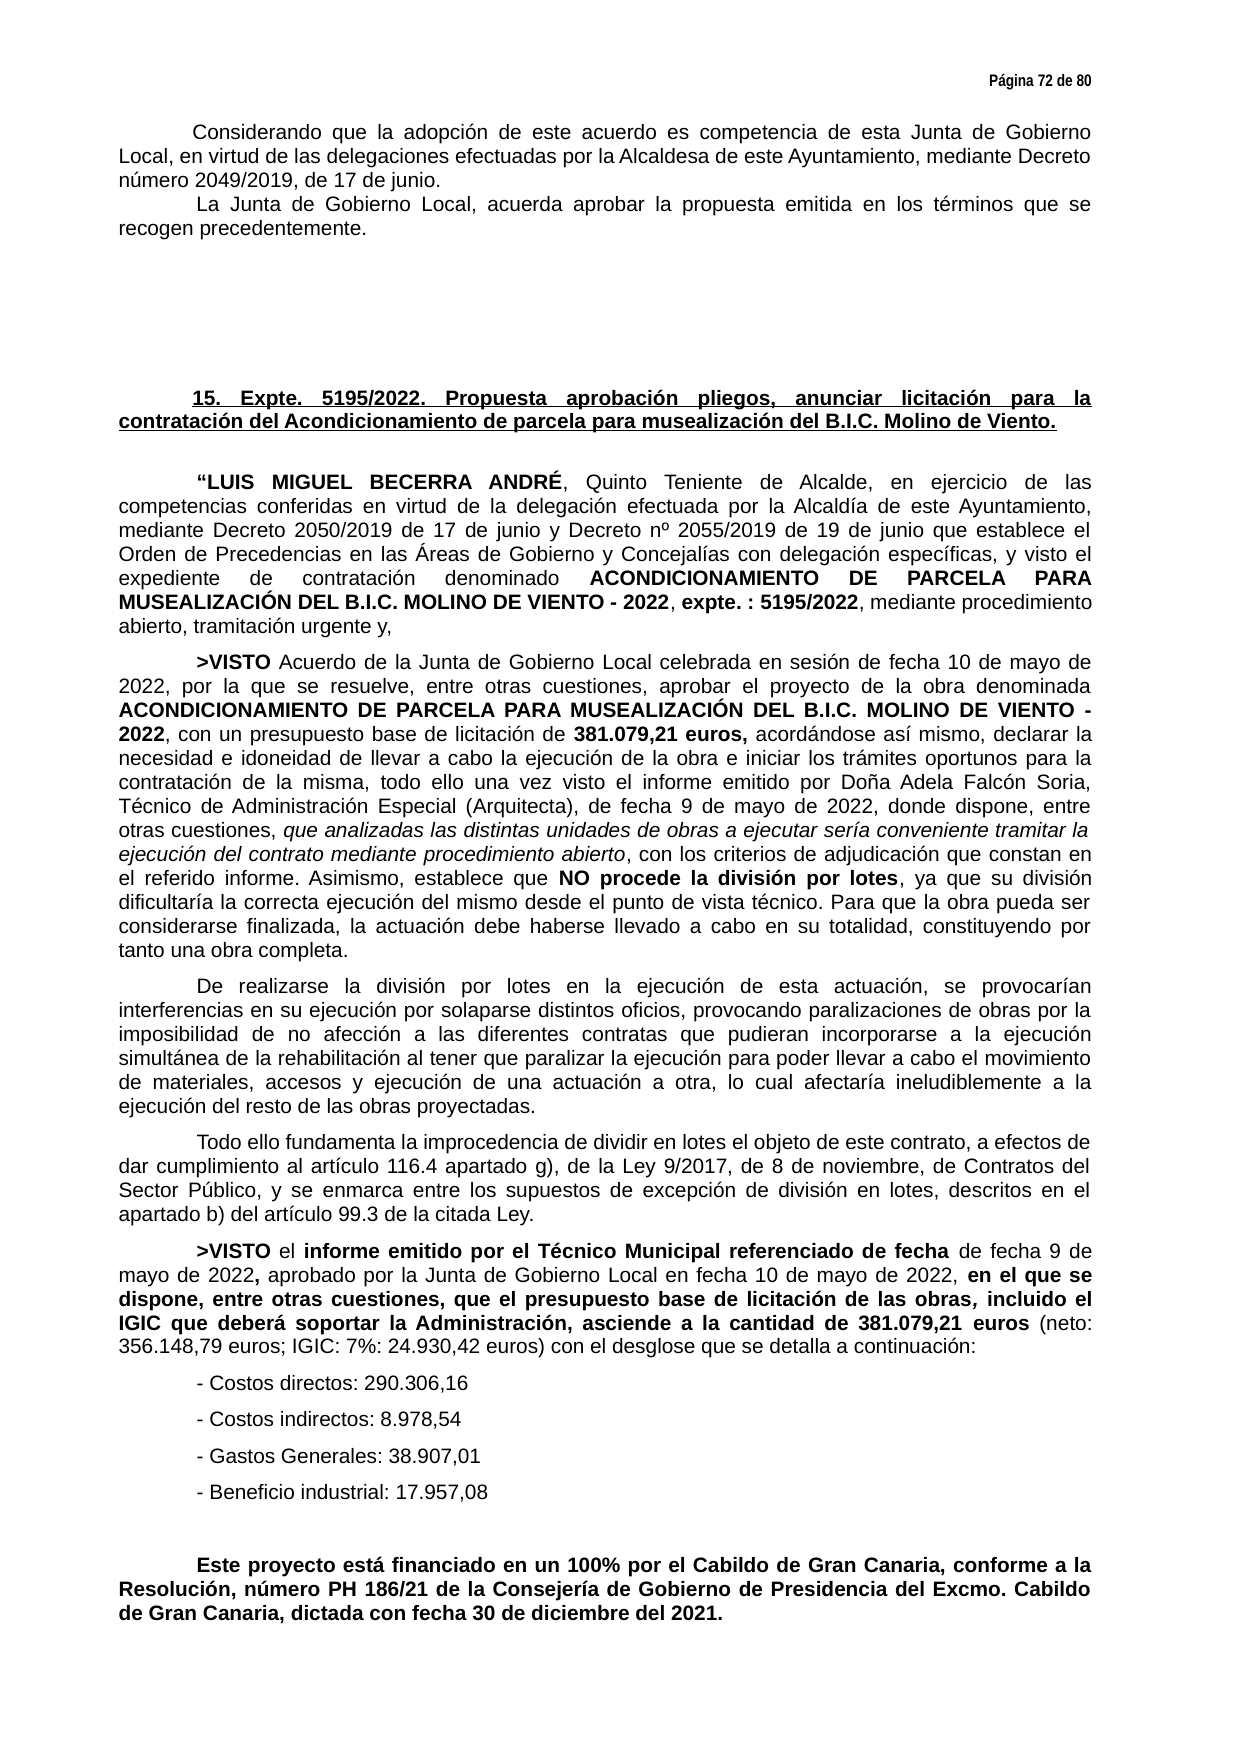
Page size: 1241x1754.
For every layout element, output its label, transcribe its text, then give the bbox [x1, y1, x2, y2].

text La Junta de Gobierno Local, acuerda aprobar la propuesta emitida en los términos que se recogen precedentemente. [118, 192, 1092, 239]
text Todo ello fundamenta la improcedencia de dividir en lotes el objeto de este contrato, a efectos de dar cumplimiento al artículo 116.4 apartado g), de la Ley 9/2017, de 8 de noviembre, de Contratos del Sector Público, y se enmarca entre los supuestos de excepción de división en lotes, descritos en el apartado b) del artículo 99.3 de la citada Ley. [118, 1130, 1092, 1226]
text - Costos directos: 290.306,16 [118, 1371, 1092, 1395]
text Este proyecto está financiado en un 100% por el Cabildo de Gran Canaria, conforme a la Resolución, número PH 186/21 de la Consejería de Gobierno de Presidencia del Excmo. Cabildo de Gran Canaria, dictada con fecha 30 de diciembre del 2021. [118, 1553, 1092, 1625]
text Considerando que la adopción de este acuerdo es competencia de esta Junta de Gobierno Local, en virtud de las delegaciones efectuadas por la Alcaldesa de este Ayuntamiento, mediante Decreto número 2049/2019, de 17 de junio. [118, 120, 1092, 192]
text “LUIS MIGUEL BECERRA ANDRÉ, Quinto Teniente de Alcalde, en ejercicio de las competencias conferidas en virtud de la delegación efectuada por la Alcaldía de este Ayuntamiento, mediante Decreto 2050/2019 de 17 de junio y Decreto nº 2055/2019 de 19 de junio que establece el Orden de Precedencias en las Áreas de Gobierno y Concejalías con delegación específicas, y visto el expediente de contratación denominado ACONDICIONAMIENTO DE PARCELA PARA MUSEALIZACIÓN DEL B.I.C. MOLINO DE VIENTO - 2022, expte. : 5195/2022, mediante procedimiento abierto, tramitación urgente y, [118, 470, 1092, 637]
text >VISTO el informe emitido por el Técnico Municipal referenciado de fecha de fecha 9 de mayo de 2022, aprobado por la Junta de Gobierno Local en fecha 10 de mayo de 2022, en el que se dispone, entre otras cuestiones, que el presupuesto base de licitación de las obras, incluido el IGIC que deberá soportar la Administración, asciende a la cantidad de 381.079,21 euros (neto: 356.148,79 euros; IGIC: 7%: 24.930,42 euros) con el desglose que se detalla a continuación: [118, 1238, 1092, 1358]
text - Beneficio industrial: 17.957,08 [118, 1480, 1092, 1504]
text - Costos indirectos: 8.978,54 [118, 1407, 1092, 1431]
text >VISTO Acuerdo de la Junta de Gobierno Local celebrada en sesión de fecha 10 de mayo de 2022, por la que se resuelve, entre otras cuestiones, aprobar el proyecto de la obra denominada ACONDICIONAMIENTO DE PARCELA PARA MUSEALIZACIÓN DEL B.I.C. MOLINO DE VIENTO - 2022, con un presupuesto base de licitación de 381.079,21 euros, acordándose así mismo, declarar la necesidad e idoneidad de llevar a cabo la ejecución de la obra e iniciar los trámites oportunos para la contratación de la misma, todo ello una vez visto el informe emitido por Doña Adela Falcón Soria, Técnico de Administración Especial (Arquitecta), de fecha 9 de mayo de 2022, donde dispone, entre otras cuestiones, que analizadas las distintas unidades de obras a ejecutar sería conveniente tramitar la ejecución del contrato mediante procedimiento abierto, con los criterios de adjudicación que constan en el referido informe. Asimismo, establece que NO procede la división por lotes, ya que su división dificultaría la correcta ejecución del mismo desde el punto de vista técnico. Para que la obra pueda ser considerarse finalizada, la actuación debe haberse llevado a cabo en su totalidad, constituyendo por tanto una obra completa. [118, 650, 1092, 961]
text - Gastos Generales: 38.907,01 [118, 1444, 1092, 1468]
text 15. Expte. 5195/2022. Propuesta aprobación pliegos, anunciar licitación para la contratación del Acondicionamiento de parcela para musealización del B.I.C. Molino de Viento. [118, 385, 1092, 433]
text De realizarse la división por lotes en la ejecución de esta actuación, se provocarían interferencias en su ejecución por solaparse distintos oficios, provocando paralizaciones de obras por la imposibilidad de no afección a las diferentes contratas que pudieran incorporarse a la ejecución simultánea de la rehabilitación al tener que paralizar la ejecución para poder llevar a cabo el movimiento de materiales, accesos y ejecución de una actuación a otra, lo cual afectaría ineludiblemente a la ejecución del resto de las obras proyectadas. [118, 974, 1092, 1118]
